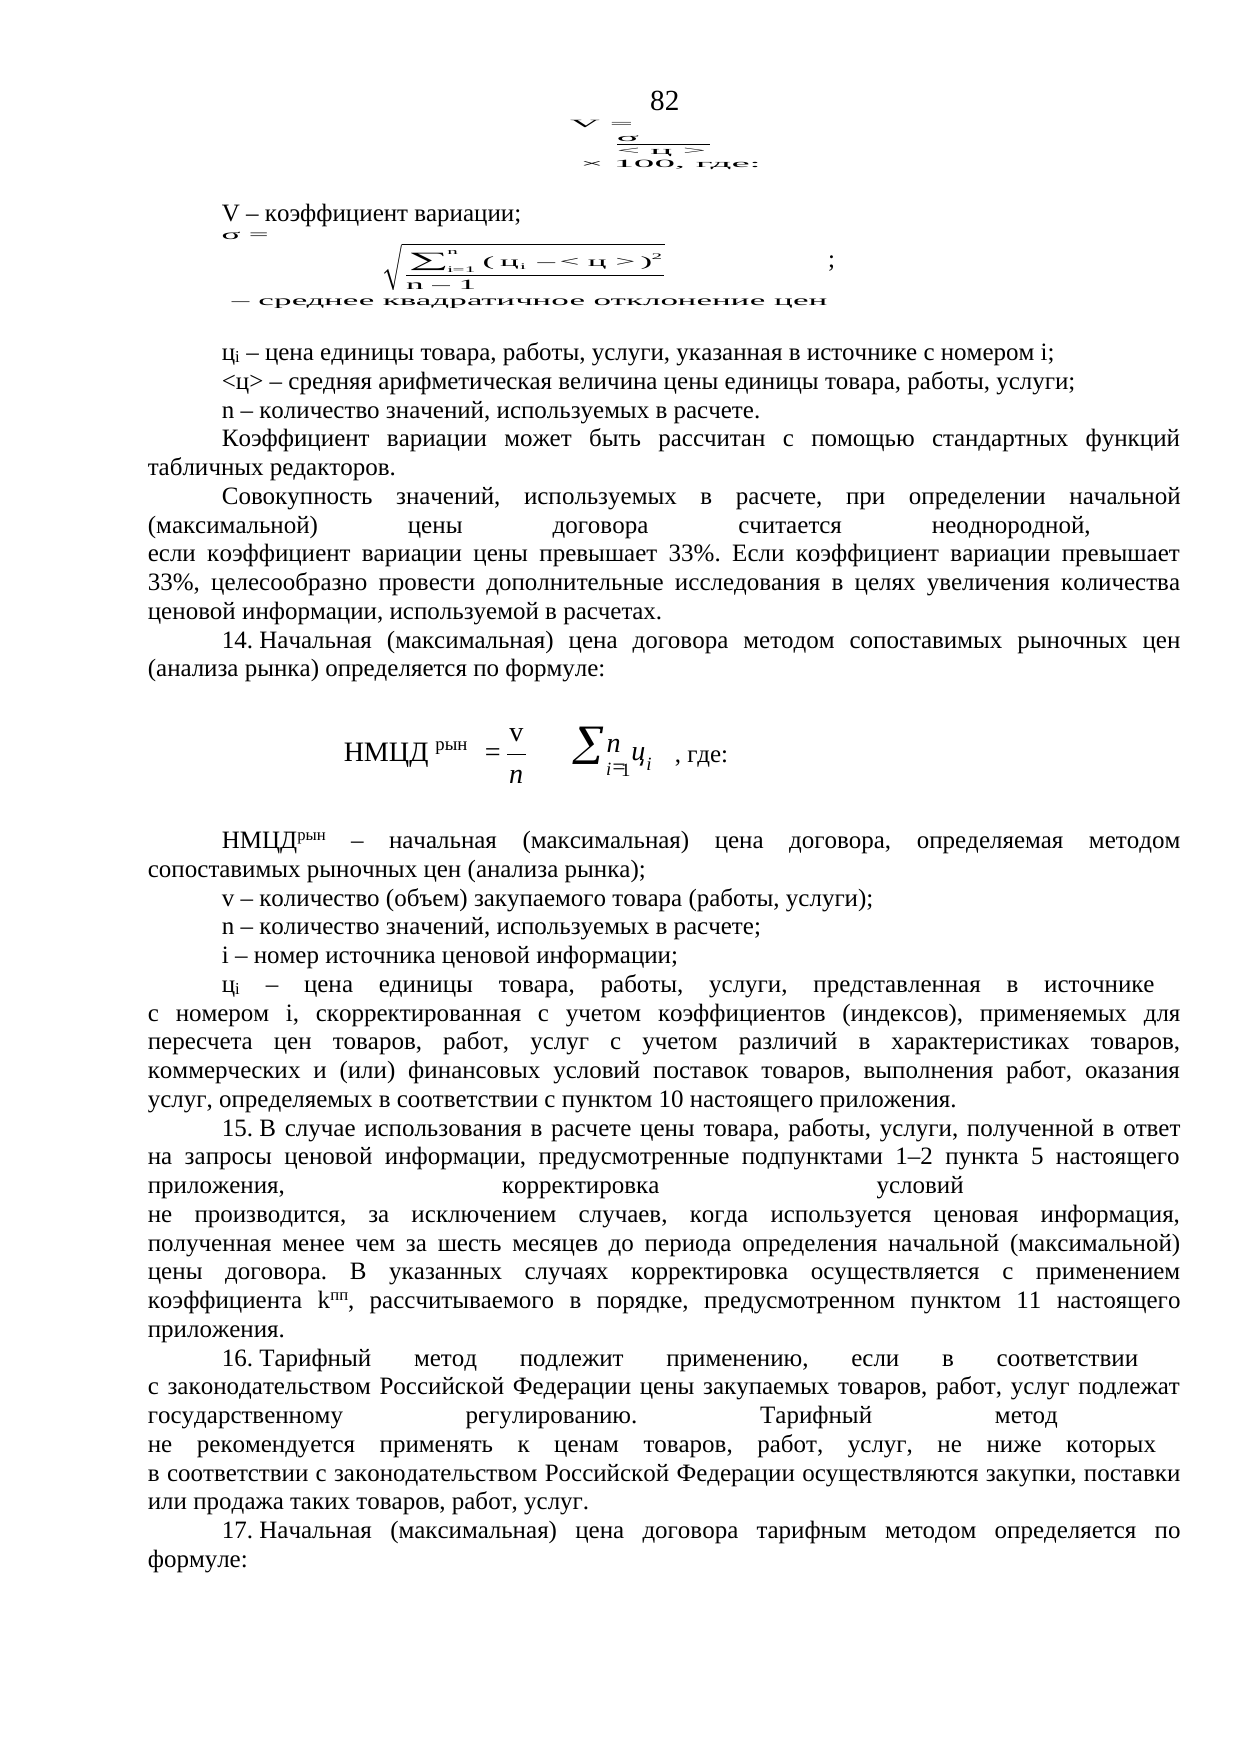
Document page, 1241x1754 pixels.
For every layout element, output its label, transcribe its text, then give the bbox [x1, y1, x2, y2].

text Коэффициент вариации может быть рассчитан с помощью стандартных функций табличных редакторов. [148, 423, 1181, 481]
text цi – цена единицы товара, работы, услуги, указанная в источнике с номером i; [148, 337, 1181, 366]
text НМЦДрын – начальная (максимальная) цена договора, определяемая методом сопоставимых рыночных цен (анализа рынка); [148, 825, 1181, 883]
text ; [222, 227, 1181, 308]
text 16. Тарифный метод подлежит применению, если в соответствии с законодательством Российской Федерации цены закупаемых товаров, работ, услуг подлежат государственному регулированию. Тарифный метод не рекомендуется применять к ценам товаров, работ, услуг, не ниже которых в соответствии с законодательством Российской Федерации осуществляются закупки, поставки или продажа таких товаров, работ, услуг. [148, 1343, 1181, 1515]
text 17. Начальная (максимальная) цена договора тарифным методом определяется по формуле: [148, 1515, 1181, 1573]
text 15. В случае использования в расчете цены товара, работы, услуги, полученной в ответ на запросы ценовой информации, предусмотренные подпунктами 1–2 пункта 5 настоящего приложения, корректировка условий не производится, за исключением случаев, когда используется ценовая информация, полученная менее чем за шесть месяцев до периода определения начальной (максимальной) цены договора. В указанных случаях корректировка осуществляется с применением коэффициента kпп, рассчитываемого в порядке, предусмотренном пунктом 11 настоящего приложения. [148, 1113, 1181, 1343]
text i – номер источника ценовой информации; [148, 940, 1181, 969]
text n – количество значений, используемых в расчете. [148, 395, 1181, 423]
text <ц> – средняя арифметическая величина цены единицы товара, работы, услуги; [148, 366, 1181, 395]
text v – количество (объем) закупаемого товара (работы, услуги); [148, 883, 1181, 911]
text цi – цена единицы товара, работы, услуги, представленная в источнике с номером i, скорректированная с учетом коэффициентов (индексов), применяемых для пересчета цен товаров, работ, услуг с учетом различий в характеристиках товаров, коммерческих и (или) финансовых условий поставок товаров, выполнения работ, оказания услуг, определяемых в соответствии с пунктом 10 настоящего приложения. [148, 969, 1181, 1113]
text V – коэффициент вариации; [148, 198, 1181, 227]
text 14. Начальная (максимальная) цена договора методом сопоставимых рыночных цен (анализа рынка) определяется по формуле: [148, 625, 1181, 682]
text n – количество значений, используемых в расчете; [148, 911, 1181, 940]
text , где: [148, 739, 1181, 768]
text Совокупность значений, используемых в расчете, при определении начальной (максимальной) цены договора считается неоднородной, если коэффициент вариации цены превышает 33%. Если коэффициент вариации превышает 33%, целесообразно провести дополнительные исследования в целях увеличения количества ценовой информации, используемой в расчетах. [148, 481, 1181, 625]
